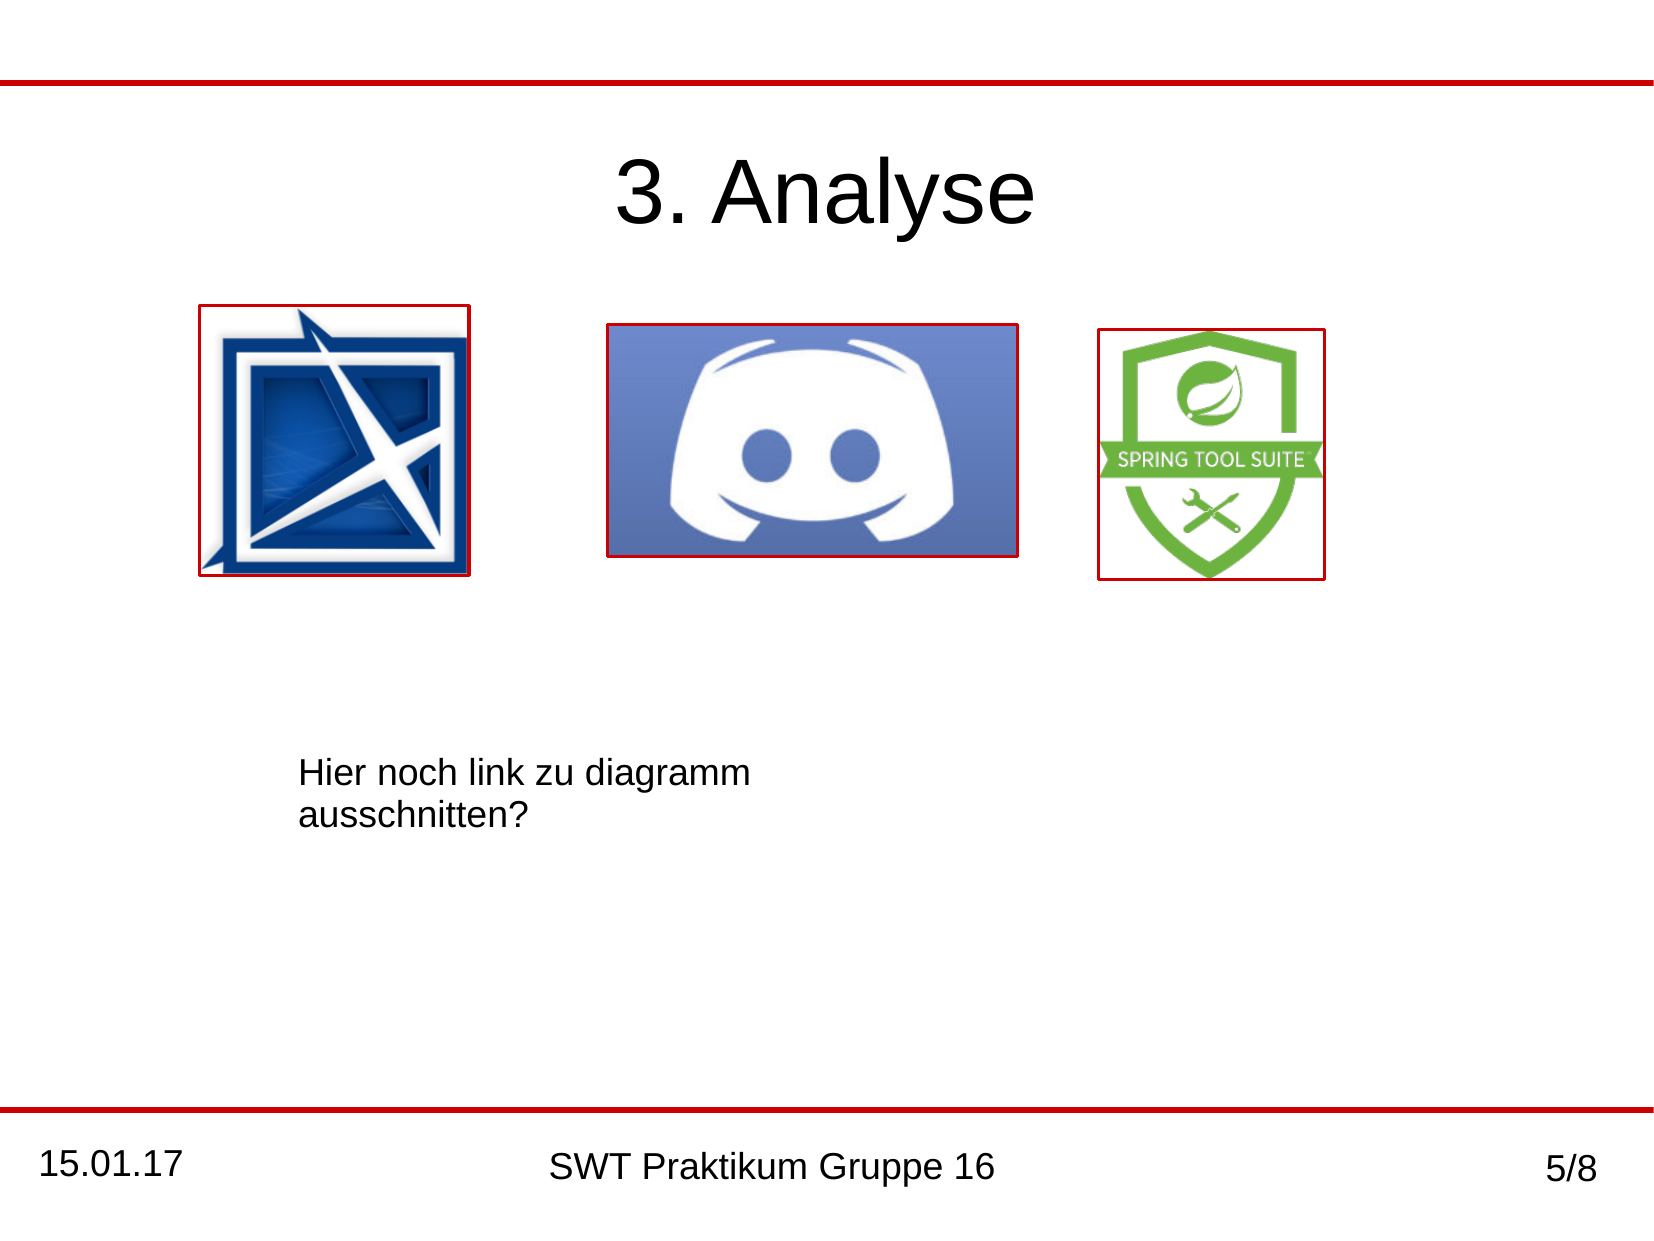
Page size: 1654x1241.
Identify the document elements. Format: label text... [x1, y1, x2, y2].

picture [1099, 330, 1323, 578]
text_box Hier noch link zu diagramm ausschnitten? [283, 744, 875, 843]
picture [608, 325, 1016, 556]
picture [200, 307, 468, 574]
title 3. Analyse [82, 88, 1571, 296]
